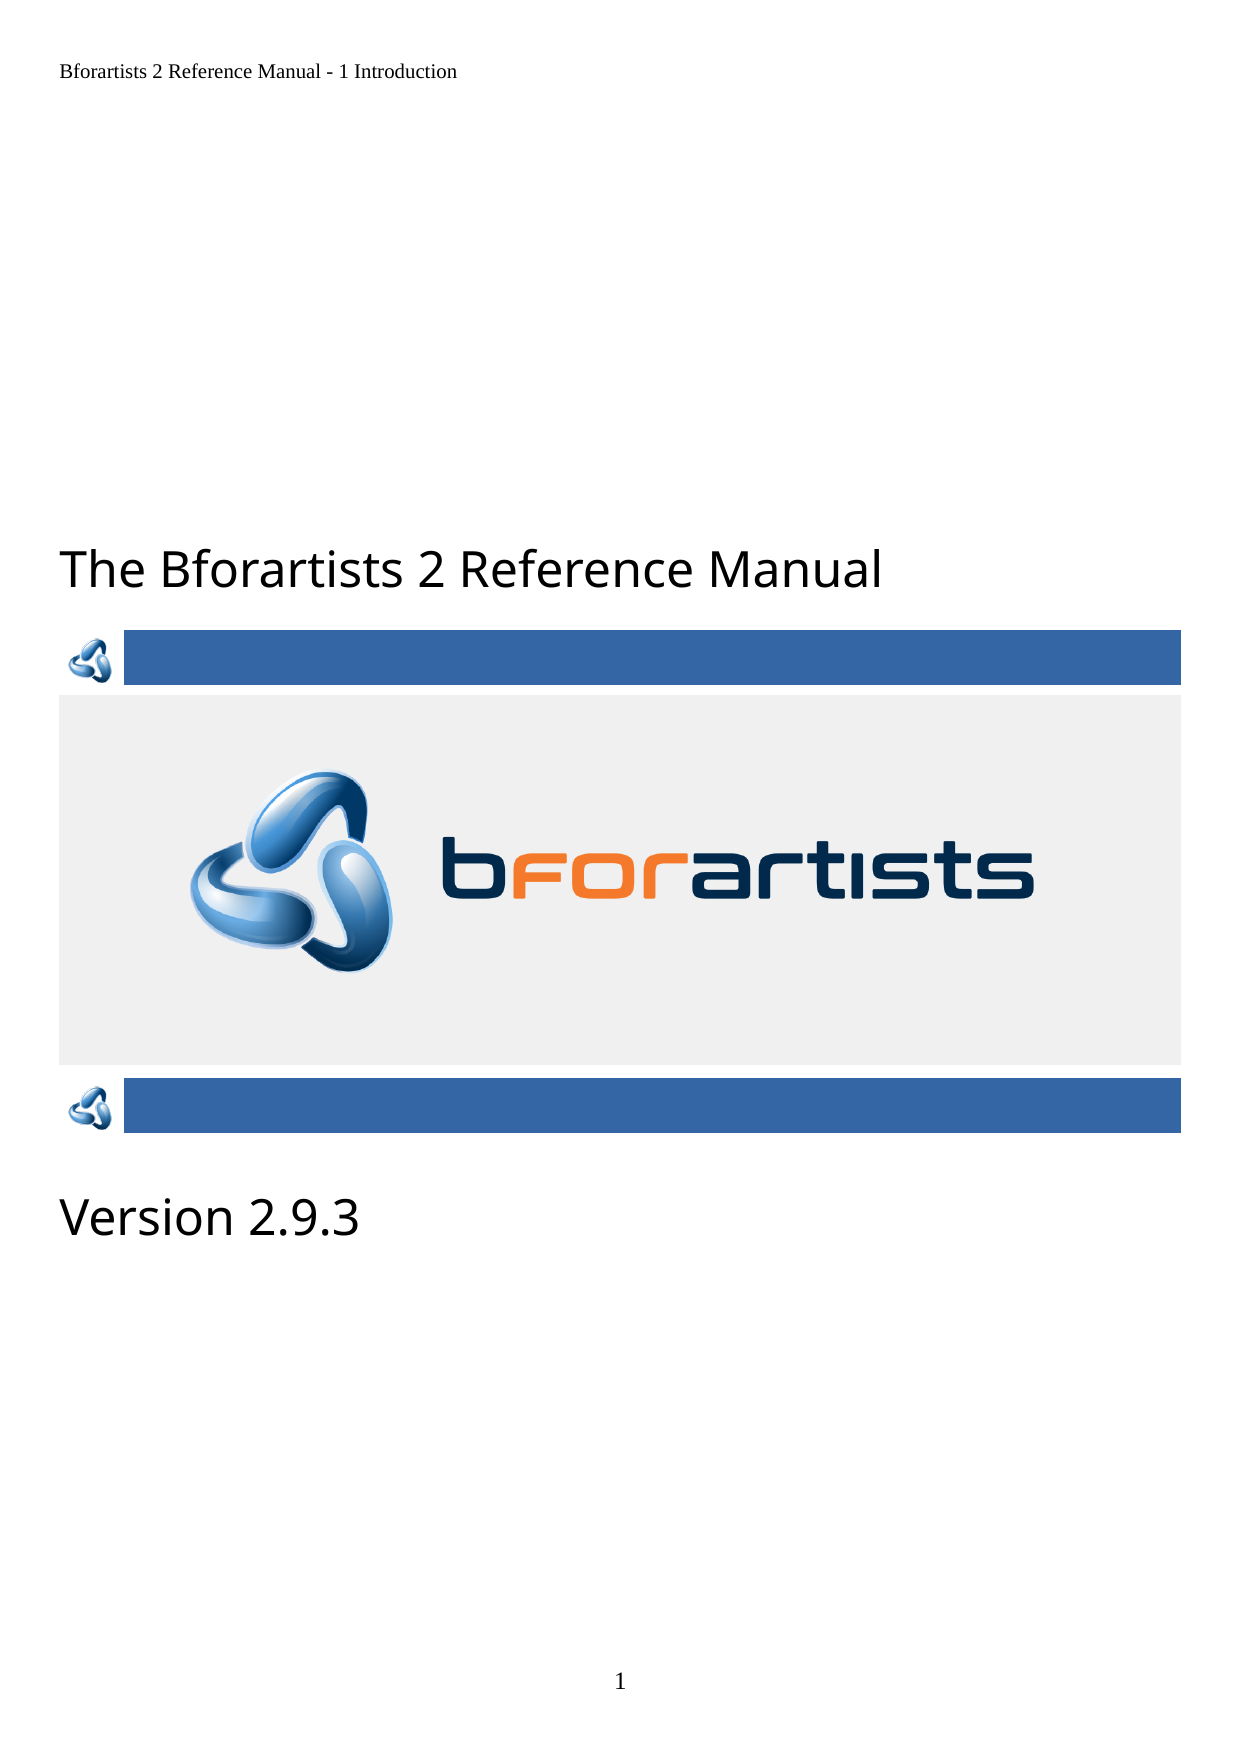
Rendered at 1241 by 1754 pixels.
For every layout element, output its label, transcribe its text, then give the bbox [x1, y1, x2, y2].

table_header [124, 630, 1181, 685]
text Version 2.9.3 [59, 1182, 1181, 1250]
picture [59, 695, 1182, 1065]
picture [65, 636, 114, 686]
table_header [124, 1078, 1181, 1133]
text The Bforartists 2 Reference Manual [59, 534, 1181, 602]
picture [65, 1083, 114, 1133]
table_header [59, 630, 124, 685]
table_header [59, 1078, 124, 1133]
